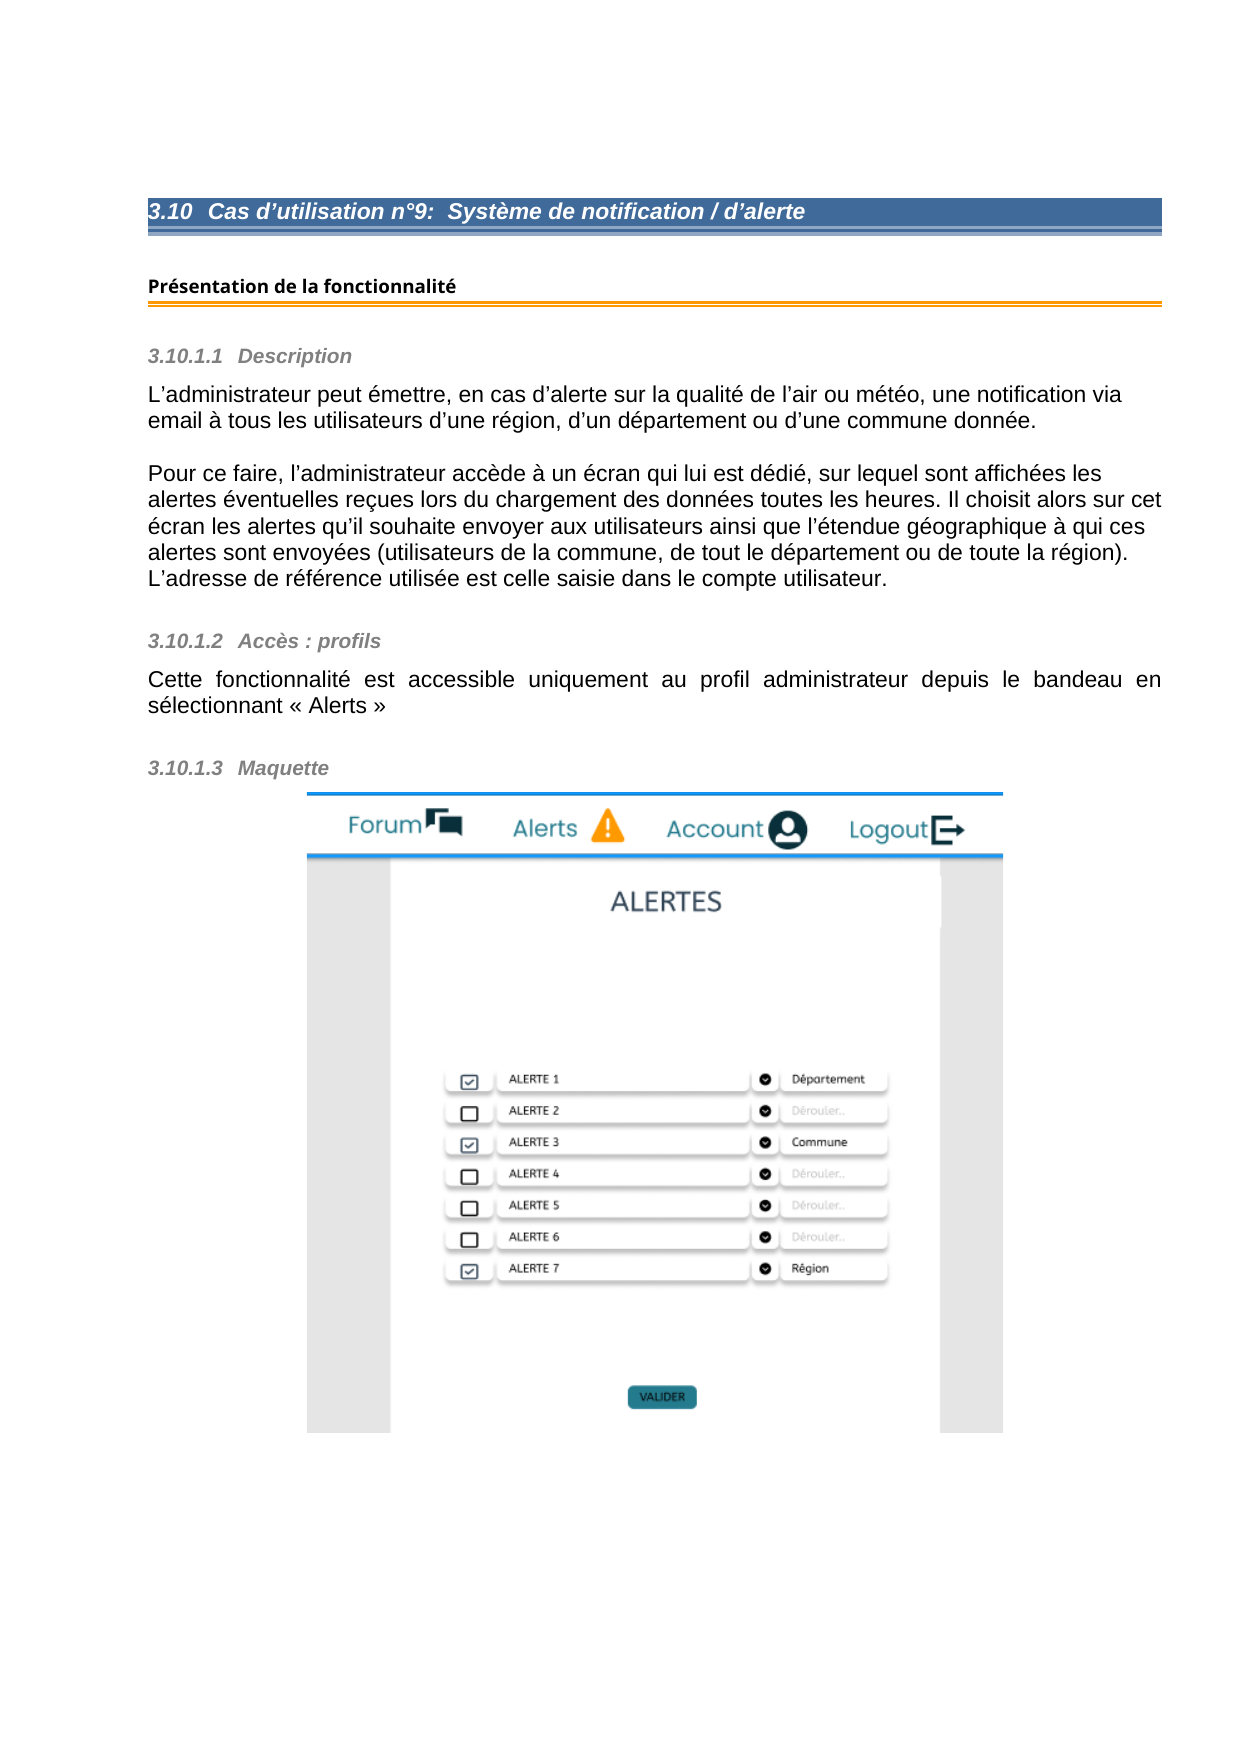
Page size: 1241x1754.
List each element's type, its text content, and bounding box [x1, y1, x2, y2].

text Pour ce faire, l’administrateur accède à un écran qui lui est dédié, sur lequel sont affichées les alertes éventuelles reçues lors du chargement des données toutes les heures. Il choisit alors sur cet écran les alertes qu’il souhaite envoyer aux utilisateurs ainsi que l’étendue géographique à qui ces alertes sont envoyées (utilisateurs de la commune, de tout le département ou de toute la région). L’adresse de référence utilisée est celle saisie dans le compte utilisateur. [148, 460, 1162, 592]
subtitle Présentation de la fonctionnalité [148, 273, 1162, 301]
subtitle Maquette [148, 756, 1162, 780]
text L’administrateur peut émettre, en cas d’alerte sur la qualité de l’air ou météo, une notification via email à tous les utilisateurs d’une région, d’un département ou d’une commune donnée. [148, 381, 1162, 433]
subtitle Description [148, 344, 1162, 368]
text Cette fonctionnalité est accessible uniquement au profil administrateur depuis le bandeau en sélectionnant « Alerts » [148, 666, 1162, 718]
subtitle Accès : profils [148, 629, 1162, 653]
picture [306, 792, 1004, 1433]
subtitle Cas d’utilisation n°9: Système de notification / d’alerte [148, 198, 1162, 226]
